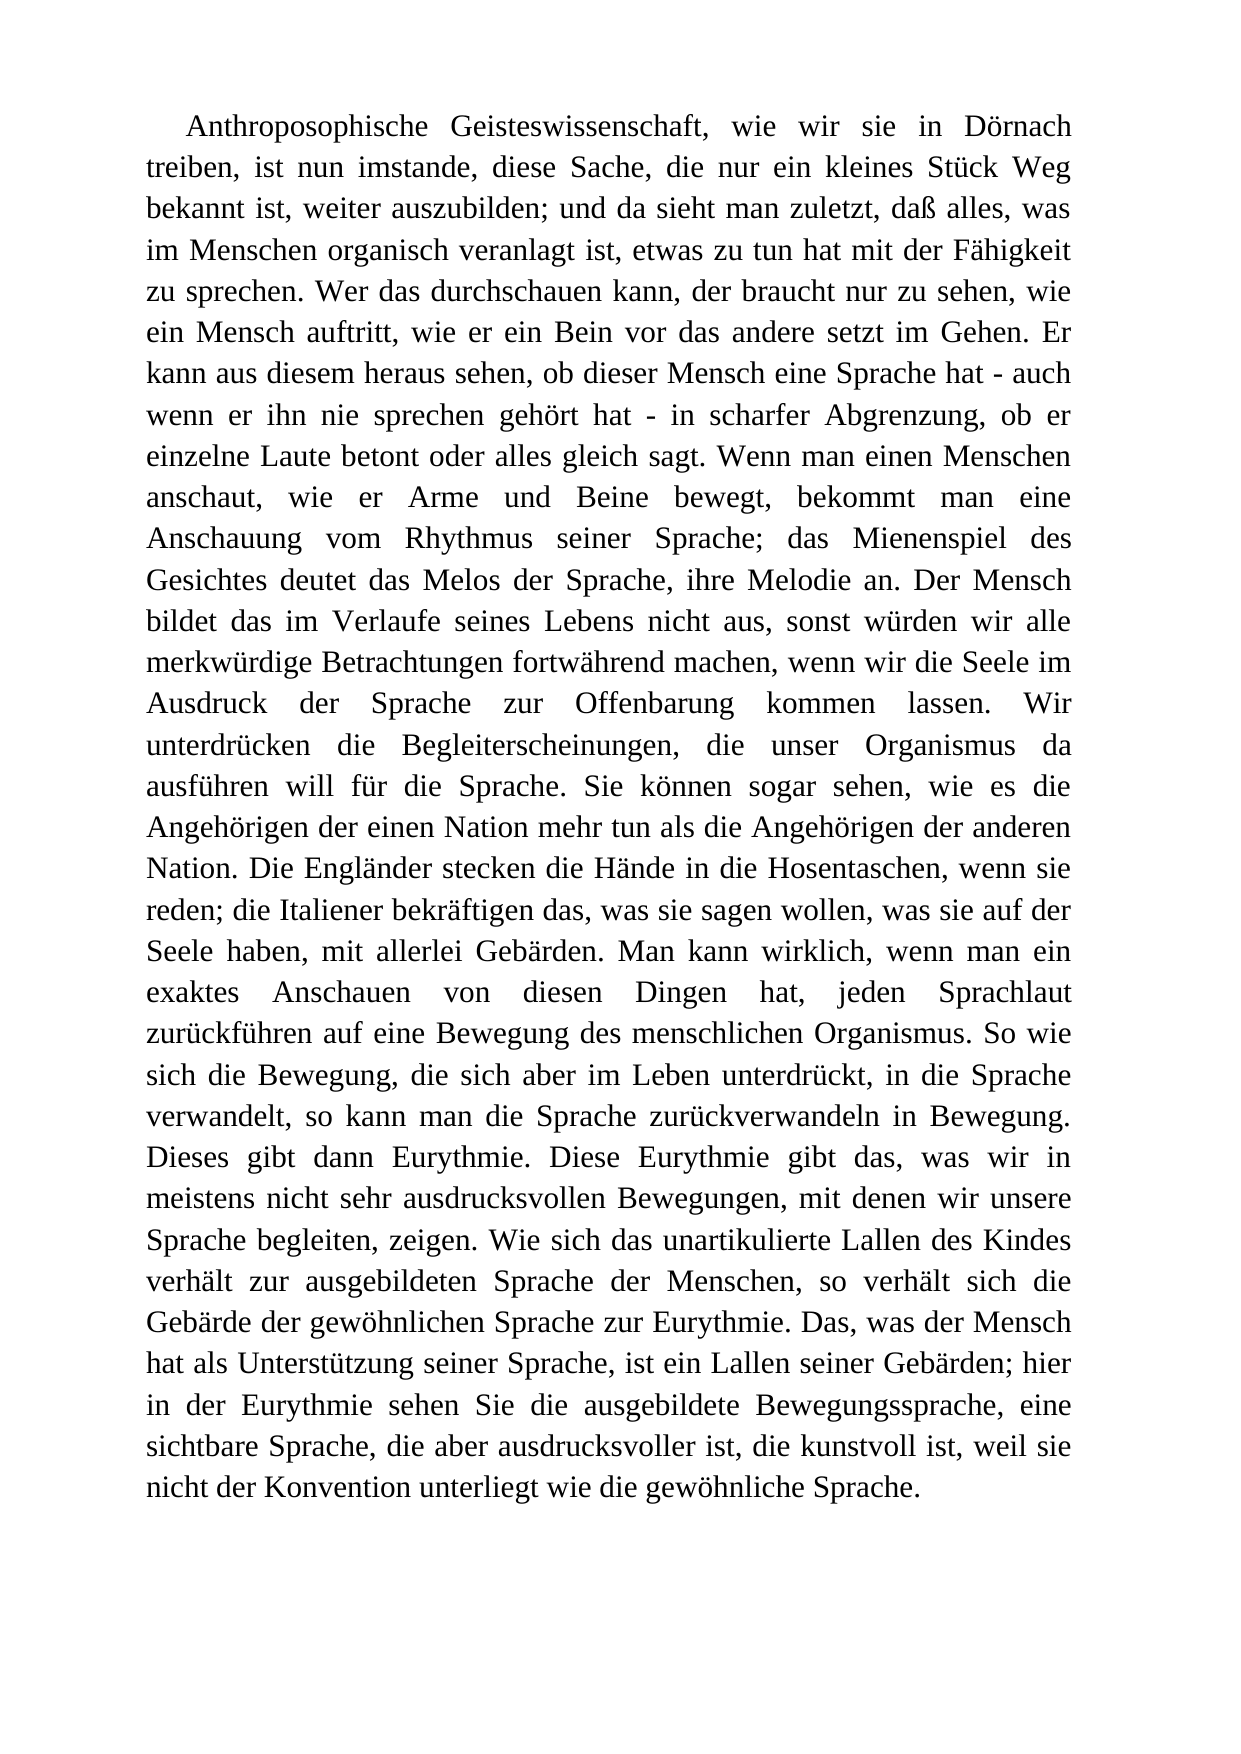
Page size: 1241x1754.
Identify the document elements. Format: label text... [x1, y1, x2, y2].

text Anthroposophische Geisteswissenschaft, wie wir sie in Dörnach treiben, ist nun imstande, diese Sache, die nur ein kleines Stück Weg bekannt ist, weiter auszubilden; und da sieht man zuletzt, daß alles, was im Menschen organisch veranlagt ist, etwas zu tun hat mit der Fähigkeit zu sprechen. Wer das durchschauen kann, der braucht nur zu sehen, wie ein Mensch auftritt, wie er ein Bein vor das andere setzt im Gehen. Er kann aus diesem heraus sehen, ob dieser Mensch eine Sprache hat - auch wenn er ihn nie sprechen gehört hat - in scharfer Abgrenzung, ob er einzelne Laute betont oder alles gleich sagt. Wenn man einen Menschen anschaut, wie er Arme und Beine bewegt, bekommt man eine Anschauung vom Rhythmus seiner Sprache; das Mienenspiel des Gesichtes deutet das Melos der Sprache, ihre Melodie an. Der Mensch bildet das im Verlaufe seines Lebens nicht aus, sonst würden wir alle merkwürdige Betrachtungen fortwährend machen, wenn wir die Seele im Ausdruck der Sprache zur Offenbarung kommen lassen. Wir unterdrücken die Begleiterscheinungen, die unser Organismus da ausführen will für die Sprache. Sie können sogar sehen, wie es die Angehörigen der einen Nation mehr tun als die Angehörigen der anderen Nation. Die Engländer stecken die Hände in die Hosentaschen, wenn sie reden; die Italiener bekräftigen das, was sie sagen wollen, was sie auf der Seele haben, mit allerlei Gebärden. Man kann wirklich, wenn man ein exaktes Anschauen von diesen Dingen hat, jeden Sprachlaut zurückführen auf eine Bewegung des menschlichen Organismus. So wie sich die Bewegung, die sich aber im Leben unterdrückt, in die Sprache verwandelt, so kann man die Sprache zurückverwandeln in Bewegung. Dieses gibt dann Eurythmie. Diese Eurythmie gibt das, was wir in meistens nicht sehr ausdrucksvollen Bewegungen, mit denen wir unsere Sprache begleiten, zeigen. Wie sich das unartikulierte Lallen des Kindes verhält zur ausgebildeten Sprache der Menschen, so verhält sich die Gebärde der gewöhnlichen Sprache zur Eurythmie. Das, was der Mensch hat als Unterstützung seiner Sprache, ist ein Lallen seiner Gebärden; hier in der Eurythmie sehen Sie die ausgebildete Bewegungssprache, eine sichtbare Sprache, die aber ausdrucksvoller ist, die kunstvoll ist, weil sie nicht der Konvention unterliegt wie die gewöhnliche Sprache. [146, 107, 1072, 1504]
